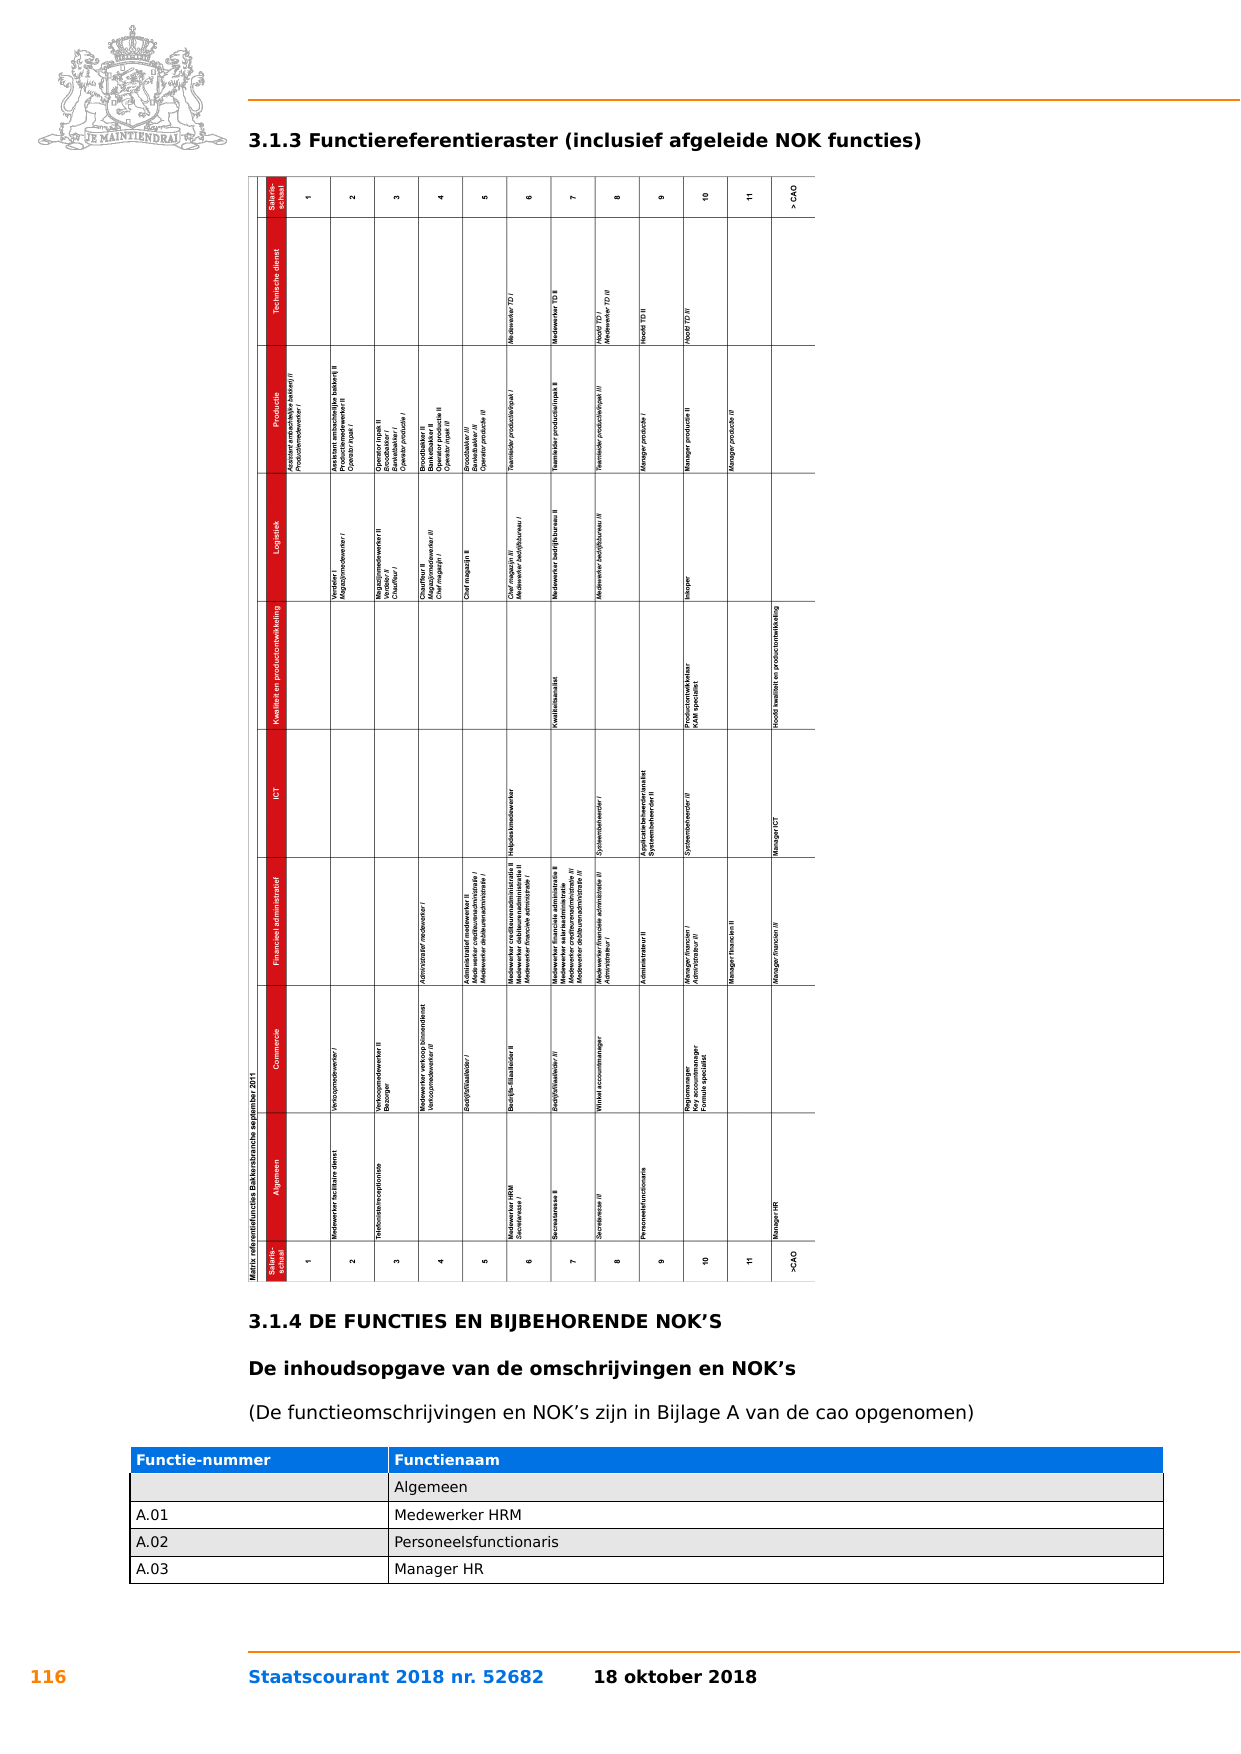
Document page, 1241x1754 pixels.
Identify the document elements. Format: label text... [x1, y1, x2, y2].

picture [248, 176, 815, 1282]
subtitle 3.1.4 DE FUNCTIES EN BIJBEHORENDE NOK’S [248, 1311, 1163, 1333]
table_cell A.02 [131, 1529, 388, 1556]
table_cell Manager HR [389, 1557, 1163, 1583]
table_cell Algemeen [389, 1474, 1163, 1501]
table_cell A.01 [131, 1502, 388, 1528]
table_header Functienaam [389, 1447, 1163, 1473]
table_header Functie-nummer [131, 1447, 388, 1473]
picture [38, 25, 227, 150]
table_cell A.03 [131, 1557, 388, 1583]
table_cell Medewerker HRM [389, 1502, 1163, 1528]
table_cell [131, 1474, 388, 1501]
text De inhoudsopgave van de omschrijvingen en NOK’s [248, 1358, 1163, 1380]
table_cell Personeelsfunctionaris [389, 1529, 1163, 1556]
subtitle 3.1.3 Functiereferentieraster (inclusief afgeleide NOK functies) [248, 130, 1163, 152]
text (De functieomschrijvingen en NOK’s zijn in Bijlage A van de cao opgenomen) [248, 1402, 1163, 1424]
